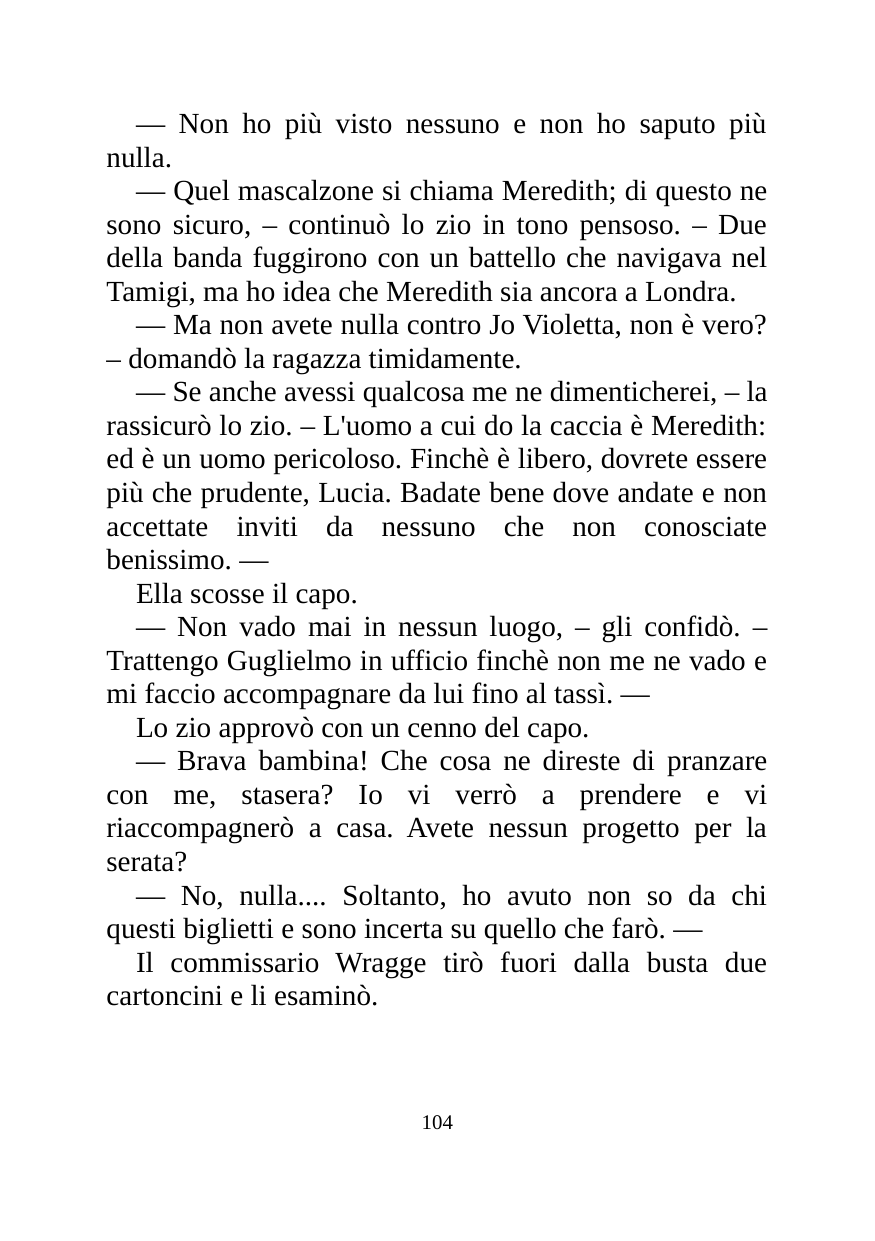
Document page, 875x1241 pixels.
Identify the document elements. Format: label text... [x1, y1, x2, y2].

text Lo zio approvò con un cenno del capo. [106, 710, 768, 743]
text — No, nulla.... Soltanto, ho avuto non so da chi questi biglietti e sono incerta su quello che farò. — [106, 878, 768, 945]
text — Non ho più visto nessuno e non ho saputo più nulla. [106, 106, 768, 173]
text — Brava bambina! Che cosa ne direste di pranzare con me, stasera? Io vi verrò a prendere e vi riaccompagnerò a casa. Avete nessun progetto per la serata? [106, 743, 768, 878]
text Il commissario Wragge tirò fuori dalla busta due cartoncini e li esaminò. [106, 945, 768, 1012]
text — Ma non avete nulla contro Jo Violetta, non è vero? – domandò la ragazza timidamente. [106, 307, 768, 374]
text — Se anche avessi qualcosa me ne dimenticherei, – la rassicurò lo zio. – L'uomo a cui do la caccia è Meredith: ed è un uomo pericoloso. Finchè è libero, dovrete essere più che prudente, Lucia. Badate bene dove andate e non accettate inviti da nessuno che non conosciate benissimo. — [106, 374, 768, 576]
text — Non vado mai in nessun luogo, – gli confidò. – Trattengo Guglielmo in ufficio finchè non me ne vado e mi faccio accompagnare da lui fino al tassì. — [106, 609, 768, 710]
text — Quel mascalzone si chiama Meredith; di questo ne sono sicuro, – continuò lo zio in tono pensoso. – Due della banda fuggirono con un battello che navigava nel Tamigi, ma ho idea che Meredith sia ancora a Londra. [106, 173, 768, 307]
text Ella scosse il capo. [106, 576, 768, 609]
